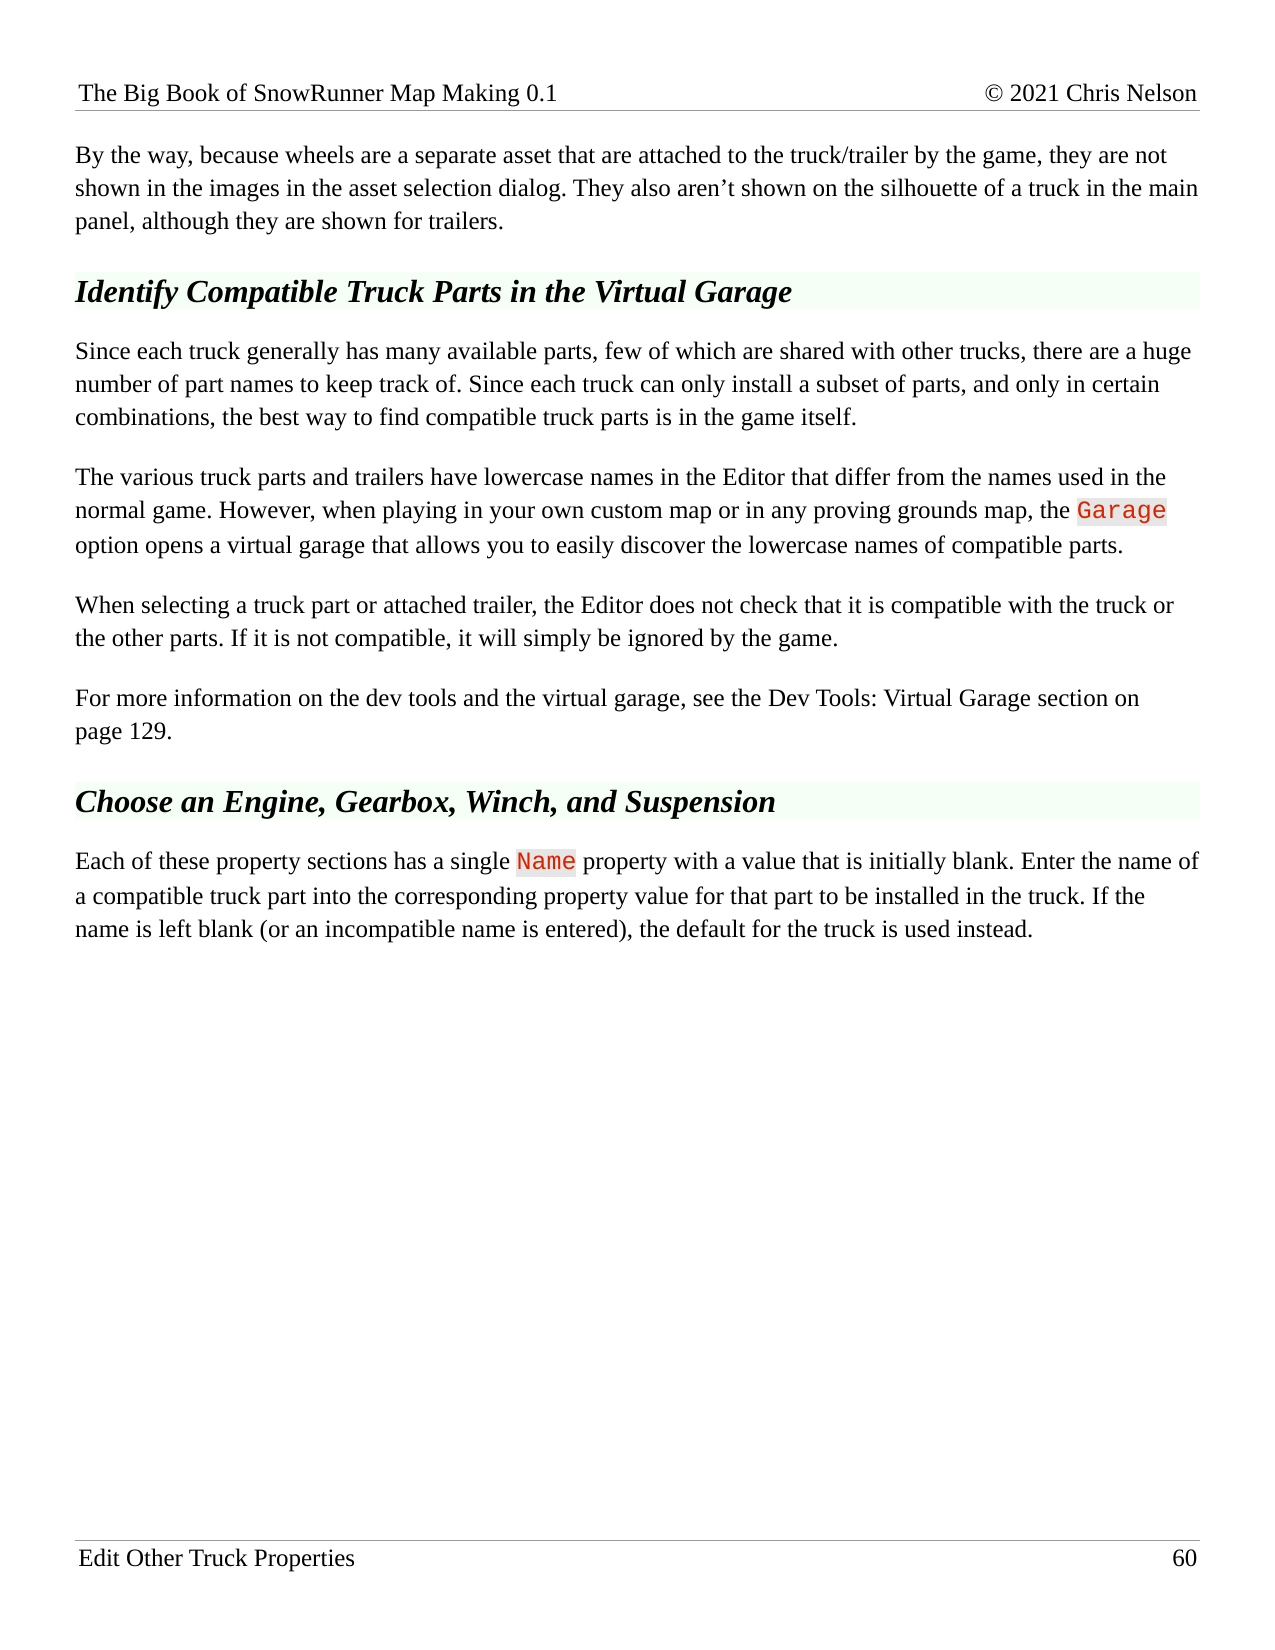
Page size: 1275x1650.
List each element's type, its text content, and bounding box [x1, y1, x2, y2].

text By the way, because wheels are a separate asset that are attached to the truck/trailer by the game, they are not shown in the images in the asset selection dialog. They also aren’t shown on the silhouette of a truck in the main panel, although they are shown for trailers. [75, 140, 1200, 235]
subtitle Choose an Engine, Gearbox, Winch, and Suspension [75, 782, 1200, 819]
text Each of these property sections has a single Name property with a value that is initially blank. Enter the name of a compatible truck part into the corresponding property value for that part to be installed in the truck. If the name is left blank (or an incompatible name is entered), the default for the truck is used instead. [75, 846, 1200, 943]
text When selecting a truck part or attached trailer, the Editor does not check that it is compatible with the truck or the other parts. If it is not compatible, it will simply be ignored by the game. [75, 590, 1200, 652]
subtitle Identify Compatible Truck Parts in the Virtual Garage [75, 272, 1200, 309]
text The various truck parts and trailers have lowercase names in the Editor that differ from the names used in the normal game. However, when playing in your own custom map or in any proving grounds map, the Garage option opens a virtual garage that allows you to easily discover the lowercase names of compatible parts. [75, 462, 1200, 559]
text For more information on the dev tools and the virtual garage, see the Dev Tools: Virtual Garage section on page 129. [75, 683, 1200, 745]
text Since each truck generally has many available parts, few of which are shared with other trucks, there are a huge number of part names to keep track of. Since each truck can only install a subset of parts, and only in certain combinations, the best way to find compatible truck parts is in the game itself. [75, 336, 1200, 431]
